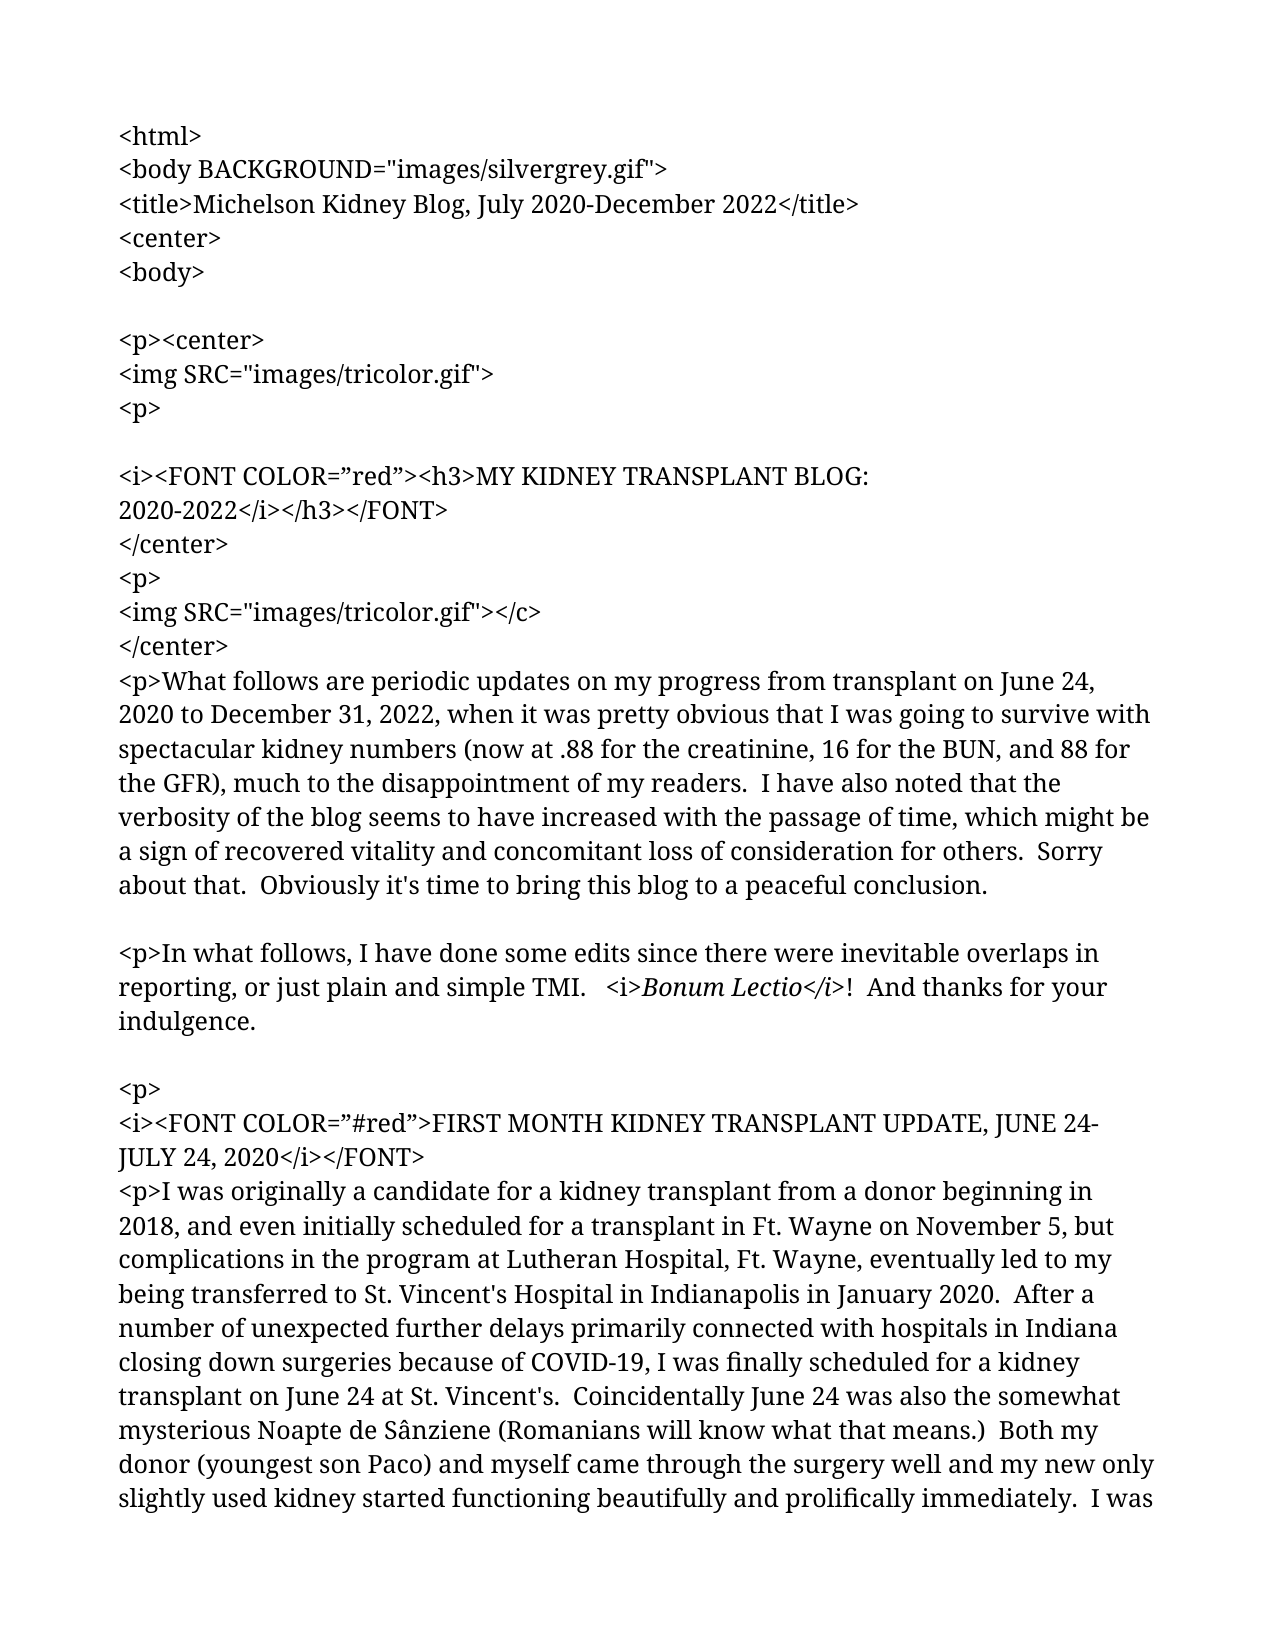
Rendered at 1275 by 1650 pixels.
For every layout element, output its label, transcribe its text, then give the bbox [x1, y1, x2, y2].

text <p> [118, 391, 1157, 425]
text <i><FONT COLOR=”#red”>FIRST MONTH KIDNEY TRANSPLANT UPDATE, JUNE 24-JULY 24, 2020</i></FONT> [118, 1106, 1157, 1174]
text <body BACKGROUND="images/silvergrey.gif"> [118, 152, 1157, 186]
text <p>In what follows, I have done some edits since there were inevitable overlaps in reporting, or just plain and simple TMI. <i>Bonum Lectio</i>! And thanks for your indulgence. [118, 936, 1157, 1038]
text <body> [118, 254, 1157, 288]
text <center> [118, 220, 1157, 254]
text <p> [118, 561, 1157, 595]
text </center> [118, 629, 1157, 663]
text <p> [118, 1072, 1157, 1106]
text <p>I was originally a candidate for a kidney transplant from a donor beginning in 2018, and even initially scheduled for a transplant in Ft. Wayne on November 5, but complications in the program at Lutheran Hospital, Ft. Wayne, eventually led to my being transferred to St. Vincent's Hospital in Indianapolis in January 2020. After a number of unexpected further delays primarily connected with hospitals in Indiana closing down surgeries because of COVID-19, I was finally scheduled for a kidney transplant on June 24 at St. Vincent's. Coincidentally June 24 was also the somewhat mysterious Noapte de Sânziene (Romanians will know what that means.) Both my donor (youngest son Paco) and myself came through the surgery well and my new only slightly used kidney started functioning beautifully and prolifically immediately. I was [118, 1174, 1157, 1515]
text </center> [118, 527, 1157, 561]
text <p>What follows are periodic updates on my progress from transplant on June 24, 2020 to December 31, 2022, when it was pretty obvious that I was going to survive with spectacular kidney numbers (now at .88 for the creatinine, 16 for the BUN, and 88 for the GFR), much to the disappointment of my readers. I have also noted that the verbosity of the blog seems to have increased with the passage of time, which might be a sign of recovered vitality and concomitant loss of consideration for others. Sorry about that. Obviously it's time to bring this blog to a peaceful conclusion. [118, 663, 1157, 902]
text <title>Michelson Kidney Blog, July 2020-December 2022</title> [118, 186, 1157, 220]
text <i><FONT COLOR=”red”><h3>MY KIDNEY TRANSPLANT BLOG: 2020-2022</i></h3></FONT> [118, 459, 1157, 527]
text <html> [118, 118, 1157, 152]
text <p><center> [118, 322, 1157, 357]
text <img SRC="images/tricolor.gif"> [118, 357, 1157, 391]
text <img SRC="images/tricolor.gif"></c> [118, 595, 1157, 629]
